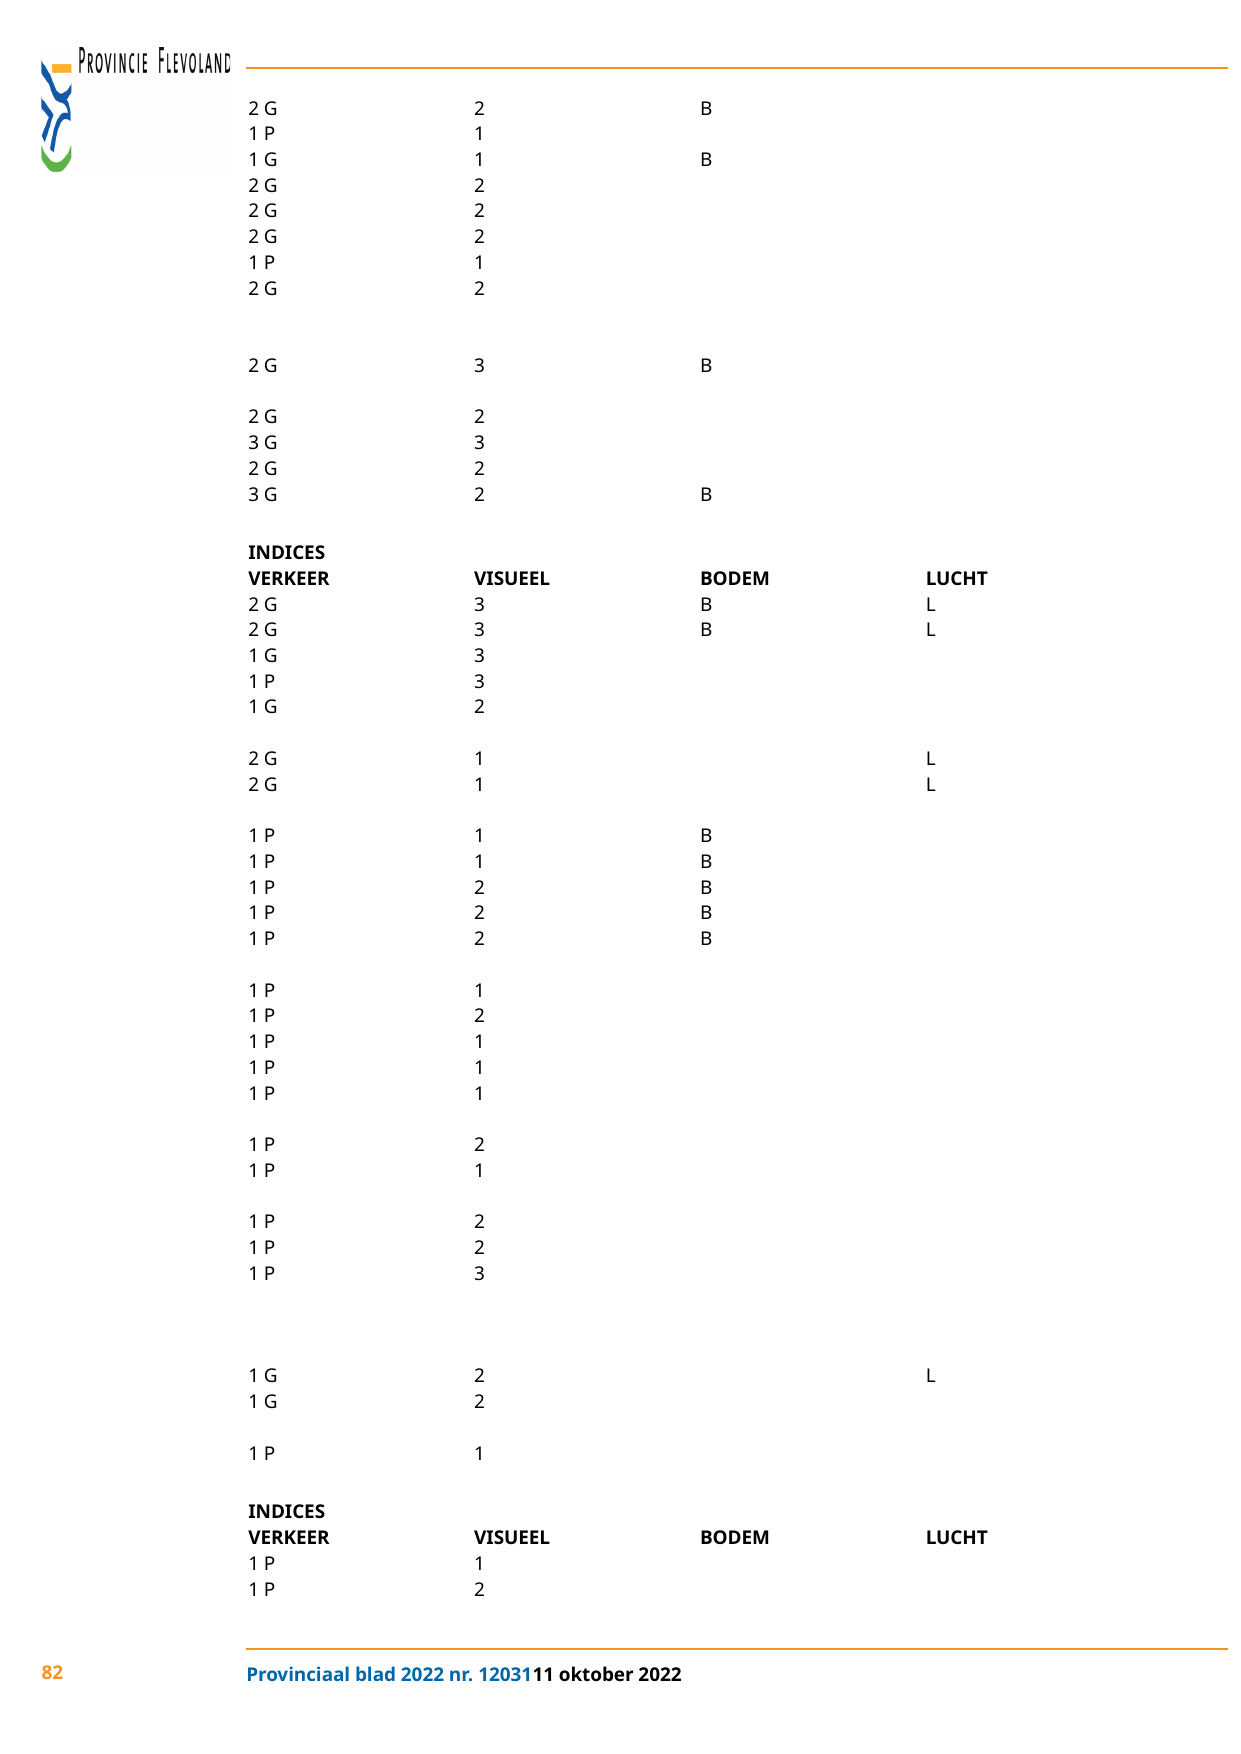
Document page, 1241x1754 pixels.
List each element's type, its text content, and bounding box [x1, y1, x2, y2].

table_cell [248, 1105, 474, 1131]
table_cell 1 P [248, 668, 474, 694]
table_cell 1 [474, 771, 700, 797]
table_cell 1 G [248, 694, 474, 719]
table_cell 1 [474, 146, 700, 172]
table_cell LUCHT [926, 1524, 1152, 1550]
table_cell [926, 1414, 1152, 1440]
table_cell [926, 977, 1152, 1002]
table_cell 1 P [248, 1003, 474, 1028]
table_cell [474, 1337, 700, 1363]
table_cell [248, 720, 474, 745]
table_cell [926, 1260, 1152, 1286]
table_cell 3 G [248, 429, 474, 455]
table_cell [474, 1286, 700, 1311]
table_cell 2 G [248, 771, 474, 797]
table_cell [926, 925, 1152, 951]
table_cell 2 G [248, 275, 474, 301]
table_cell [700, 1286, 926, 1311]
table_cell [926, 198, 1152, 223]
table_cell [926, 642, 1152, 668]
table_cell [474, 951, 700, 977]
table_cell 1 G [248, 146, 474, 172]
table_cell 2 [474, 1576, 700, 1601]
table_cell [926, 1337, 1152, 1363]
table_cell 2 [474, 694, 700, 719]
table_cell [700, 951, 926, 977]
table_cell L [926, 771, 1152, 797]
table_cell [700, 771, 926, 797]
table_cell L [926, 745, 1152, 771]
table_cell BODEM [700, 565, 926, 591]
table_cell 1 P [248, 1208, 474, 1234]
table_cell [926, 378, 1152, 403]
table_cell [248, 326, 474, 352]
table_cell [248, 1337, 474, 1363]
table_cell VISUEEL [474, 565, 700, 591]
table_cell 1 P [248, 121, 474, 146]
table_cell [700, 642, 926, 668]
table_cell 3 [474, 617, 700, 642]
table_cell [926, 900, 1152, 925]
table_cell 2 G [248, 224, 474, 249]
table_cell [926, 249, 1152, 275]
table_cell [926, 172, 1152, 198]
table_cell [926, 455, 1152, 481]
table_cell 1 G [248, 1363, 474, 1388]
table_cell 1 [474, 977, 700, 1002]
table_cell 1 [474, 848, 700, 874]
table_cell 1 P [248, 249, 474, 275]
table_cell [700, 1363, 926, 1388]
table_cell [926, 1234, 1152, 1260]
table_cell [700, 455, 926, 481]
table_cell 3 [474, 668, 700, 694]
table_cell [700, 198, 926, 223]
table_cell 1 [474, 1080, 700, 1105]
table_cell [700, 1337, 926, 1363]
table_cell [700, 1550, 926, 1576]
table_cell 1 P [248, 1054, 474, 1080]
table_cell 1 P [248, 848, 474, 874]
table_cell B [700, 146, 926, 172]
table_cell [700, 1208, 926, 1234]
table_cell VISUEEL [474, 1524, 700, 1550]
table_cell 3 [474, 642, 700, 668]
table_cell 1 P [248, 1157, 474, 1183]
table_cell [700, 1576, 926, 1601]
table_cell 1 [474, 1550, 700, 1576]
table_cell [700, 1414, 926, 1440]
table_cell B [700, 591, 926, 617]
table_cell [700, 301, 926, 326]
table_cell [700, 1028, 926, 1054]
table_cell [474, 1105, 700, 1131]
table_cell [700, 694, 926, 719]
table_cell [926, 326, 1152, 352]
table_cell 2 [474, 874, 700, 899]
table_cell [926, 720, 1152, 745]
table_cell 2 G [248, 198, 474, 223]
table_cell 1 P [248, 1550, 474, 1576]
table_cell 2 [474, 224, 700, 249]
table_cell 3 [474, 429, 700, 455]
table_cell B [700, 617, 926, 642]
table_cell [474, 720, 700, 745]
table_cell [926, 1576, 1152, 1601]
table_cell [700, 1260, 926, 1286]
table_cell B [700, 900, 926, 925]
table_cell [926, 481, 1152, 506]
table_cell [926, 404, 1152, 429]
table_cell [700, 1054, 926, 1080]
table_cell [474, 326, 700, 352]
table_cell 2 G [248, 404, 474, 429]
table_cell [474, 1183, 700, 1208]
table_cell [248, 797, 474, 822]
table_cell 3 [474, 1260, 700, 1286]
table_cell [700, 224, 926, 249]
table_cell [700, 1440, 926, 1466]
table_cell 1 [474, 249, 700, 275]
table_cell L [926, 591, 1152, 617]
table_cell [926, 694, 1152, 719]
table_cell 1 P [248, 1234, 474, 1260]
table_cell [248, 301, 474, 326]
table_cell 1 [474, 745, 700, 771]
table_cell [474, 301, 700, 326]
table_cell 1 P [248, 823, 474, 848]
table_cell [926, 224, 1152, 249]
table_cell [700, 1003, 926, 1028]
table_cell [474, 1311, 700, 1337]
table_cell 2 [474, 95, 700, 121]
table_cell [248, 1286, 474, 1311]
table_cell L [926, 617, 1152, 642]
table_cell 1 P [248, 874, 474, 899]
table_cell [700, 1389, 926, 1414]
table_cell [926, 1311, 1152, 1337]
table_cell 1 P [248, 1440, 474, 1466]
table_cell 2 [474, 275, 700, 301]
table_cell [700, 429, 926, 455]
table_cell [926, 797, 1152, 822]
table_cell [700, 977, 926, 1002]
table_cell 3 [474, 352, 700, 378]
table_cell [926, 848, 1152, 874]
table_cell [248, 378, 474, 403]
table_cell 1 P [248, 925, 474, 951]
table_cell [248, 1183, 474, 1208]
table_cell 1 P [248, 1260, 474, 1286]
table_cell B [700, 823, 926, 848]
table_cell 2 [474, 925, 700, 951]
table_cell [700, 1105, 926, 1131]
table_cell [248, 1414, 474, 1440]
table_cell [926, 668, 1152, 694]
table_cell 1 [474, 121, 700, 146]
table_cell [926, 1131, 1152, 1157]
table_cell [474, 1414, 700, 1440]
table_cell [926, 95, 1152, 121]
table_cell [926, 1389, 1152, 1414]
table_cell [474, 378, 700, 403]
table_cell 1 [474, 1157, 700, 1183]
table_cell [926, 1183, 1152, 1208]
table_cell 2 [474, 481, 700, 506]
table_cell [926, 275, 1152, 301]
table_cell B [700, 95, 926, 121]
table_cell [700, 1311, 926, 1337]
table_cell 2 G [248, 591, 474, 617]
table_cell 2 G [248, 95, 474, 121]
table_cell 1 P [248, 1576, 474, 1601]
table_cell [926, 1208, 1152, 1234]
table_cell 1 [474, 1440, 700, 1466]
table_cell 1 G [248, 642, 474, 668]
table_cell [700, 1157, 926, 1183]
table_cell [700, 275, 926, 301]
table_cell [926, 1003, 1152, 1028]
table_cell 1 P [248, 1131, 474, 1157]
table_cell 1 [474, 823, 700, 848]
table_cell L [926, 1363, 1152, 1388]
table_cell [248, 1311, 474, 1337]
table_cell 1 [474, 1054, 700, 1080]
table_header INDICES [248, 539, 1152, 565]
table_cell 3 [474, 591, 700, 617]
table_cell LUCHT [926, 565, 1152, 591]
table_cell [700, 745, 926, 771]
table_cell [926, 1028, 1152, 1054]
table_cell [926, 301, 1152, 326]
table_cell [926, 1440, 1152, 1466]
table_cell [700, 326, 926, 352]
table_cell 2 G [248, 352, 474, 378]
table_cell B [700, 925, 926, 951]
table_cell B [700, 481, 926, 506]
table_cell [700, 404, 926, 429]
table_cell [700, 1183, 926, 1208]
table_cell 2 [474, 455, 700, 481]
table_cell [474, 797, 700, 822]
table_cell 2 [474, 900, 700, 925]
table_cell [700, 121, 926, 146]
table_cell VERKEER [248, 565, 474, 591]
table_cell [926, 951, 1152, 977]
table_cell 2 [474, 1131, 700, 1157]
table_cell 2 [474, 198, 700, 223]
table_cell [700, 668, 926, 694]
table_cell [700, 172, 926, 198]
table_cell [248, 951, 474, 977]
table_cell 1 G [248, 1389, 474, 1414]
table_cell [926, 121, 1152, 146]
table_cell 2 [474, 1208, 700, 1234]
table_cell [926, 1286, 1152, 1311]
table_cell 1 P [248, 1080, 474, 1105]
table_cell 1 [474, 1028, 700, 1054]
table_cell [700, 378, 926, 403]
table_cell [700, 1234, 926, 1260]
table_cell [700, 1080, 926, 1105]
table_cell [926, 429, 1152, 455]
table_cell 2 G [248, 172, 474, 198]
table_header INDICES [248, 1499, 1152, 1524]
table_cell 1 P [248, 977, 474, 1002]
table_cell 2 [474, 1389, 700, 1414]
table_cell 2 [474, 172, 700, 198]
table_cell [700, 249, 926, 275]
table_cell B [700, 352, 926, 378]
table_cell 2 [474, 404, 700, 429]
table_cell 2 [474, 1003, 700, 1028]
table_cell BODEM [700, 1524, 926, 1550]
table_cell [926, 1080, 1152, 1105]
table_cell 2 [474, 1363, 700, 1388]
table_cell [926, 874, 1152, 899]
table_cell [700, 1131, 926, 1157]
table_cell [926, 1054, 1152, 1080]
table_cell B [700, 874, 926, 899]
table_cell [926, 352, 1152, 378]
picture [41, 47, 231, 172]
table_cell [926, 823, 1152, 848]
table_cell [926, 146, 1152, 172]
table_cell [926, 1157, 1152, 1183]
table_cell 3 G [248, 481, 474, 506]
table_cell 1 P [248, 1028, 474, 1054]
table_cell [700, 797, 926, 822]
table_cell VERKEER [248, 1524, 474, 1550]
table_cell 2 G [248, 455, 474, 481]
table_cell 2 G [248, 745, 474, 771]
table_cell 1 P [248, 900, 474, 925]
table_cell 2 [474, 1234, 700, 1260]
table_cell [700, 720, 926, 745]
table_cell 2 G [248, 617, 474, 642]
table_cell [926, 1550, 1152, 1576]
table_cell B [700, 848, 926, 874]
table_cell [926, 1105, 1152, 1131]
